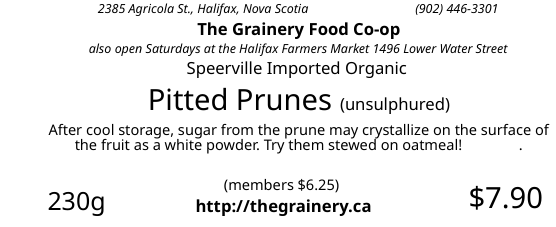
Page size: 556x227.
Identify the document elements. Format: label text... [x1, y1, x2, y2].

table_cell $7.90 [415, 175, 550, 217]
table_header 2385 Agricola St., Halifax, Nova Scotia (902) 446-3301 The Grainery Food Co-op also open Saturdays at the Halifax Farmers Market 1496 Lower Water Street [47, 0, 550, 57]
table_cell Speerville Imported Organic Pitted Prunes (unsulphured) After cool storage, sugar from the prune may crystallize on the surface of the fruit as a white powder. Try them stewed on oatmeal! . [47, 57, 550, 175]
table_cell 230g [47, 175, 151, 217]
table_cell (members $6.25) http://thegrainery.ca [151, 175, 415, 217]
